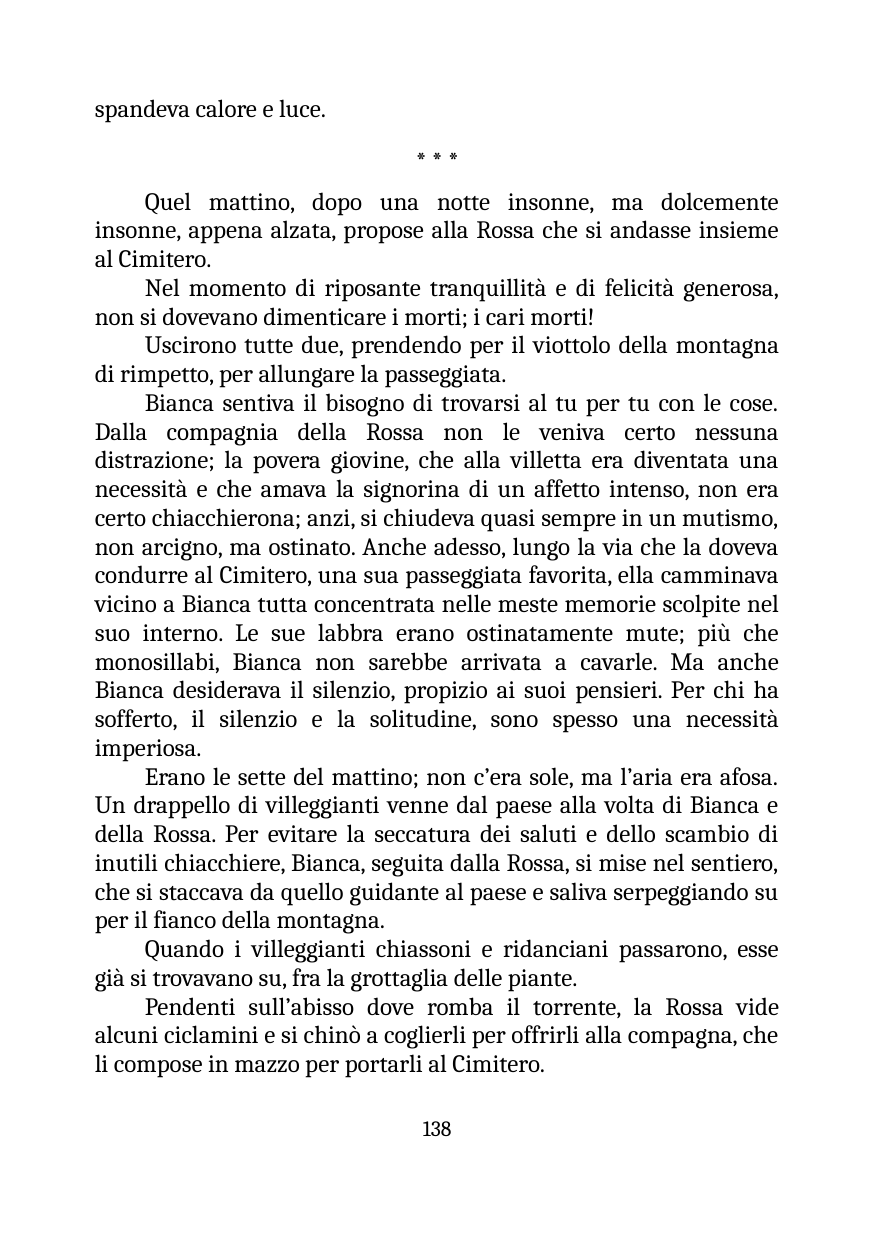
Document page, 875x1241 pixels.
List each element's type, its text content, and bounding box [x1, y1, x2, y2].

text Bianca sentiva il bisogno di trovarsi al tu per tu con le cose. Dalla compagnia della Rossa non le veniva certo nessuna distrazione; la povera giovine, che alla villetta era diventata una necessità e che amava la signorina di un affetto intenso, non era certo chiacchierona; anzi, si chiudeva quasi sempre in un mutismo, non arcigno, ma ostinato. Anche adesso, lungo la via che la doveva condurre al Cimitero, una sua passeggiata favorita, ella camminava vicino a Bianca tutta concentrata nelle meste memorie scolpite nel suo interno. Le sue labbra erano ostinatamente mute; più che monosillabi, Bianca non sarebbe arrivata a cavarle. Ma anche Bianca desiderava il silenzio, propizio ai suoi pensieri. Per chi ha sofferto, il silenzio e la solitudine, sono spesso una necessità imperiosa. [94, 389, 779, 762]
text Erano le sette del mattino; non c’era sole, ma l’aria era afosa. Un drappello di villeggianti venne dal paese alla volta di Bianca e della Rossa. Per evitare la seccatura dei saluti e dello scambio di inutili chiacchiere, Bianca, seguita dalla Rossa, si mise nel sentiero, che si staccava da quello guidante al paese e saliva serpeggiando su per il fianco della montagna. [94, 762, 779, 935]
text spandeva calore e luce. [94, 94, 779, 123]
text Pendenti sull’abisso dove romba il torrente, la Rossa vide alcuni ciclamini e si chinò a coglierli per offrirli alla compagna, che li compose in mazzo per portarli al Cimitero. [94, 992, 779, 1079]
text Quel mattino, dopo una notte insonne, ma dolcemente insonne, appena alzata, propose alla Rossa che si andasse insieme al Cimitero. [94, 187, 779, 274]
text Uscirono tutte due, prendendo per il viottolo della montagna di rimpetto, per allungare la passeggiata. [94, 331, 779, 389]
text Quando i villeggianti chiassoni e ridanciani passarono, esse già si trovavano su, fra la grottaglia delle piante. [94, 935, 779, 992]
text * * * [94, 147, 779, 176]
text Nel momento di riposante tranquillità e di felicità generosa, non si dovevano dimenticare i morti; i cari morti! [94, 274, 779, 331]
